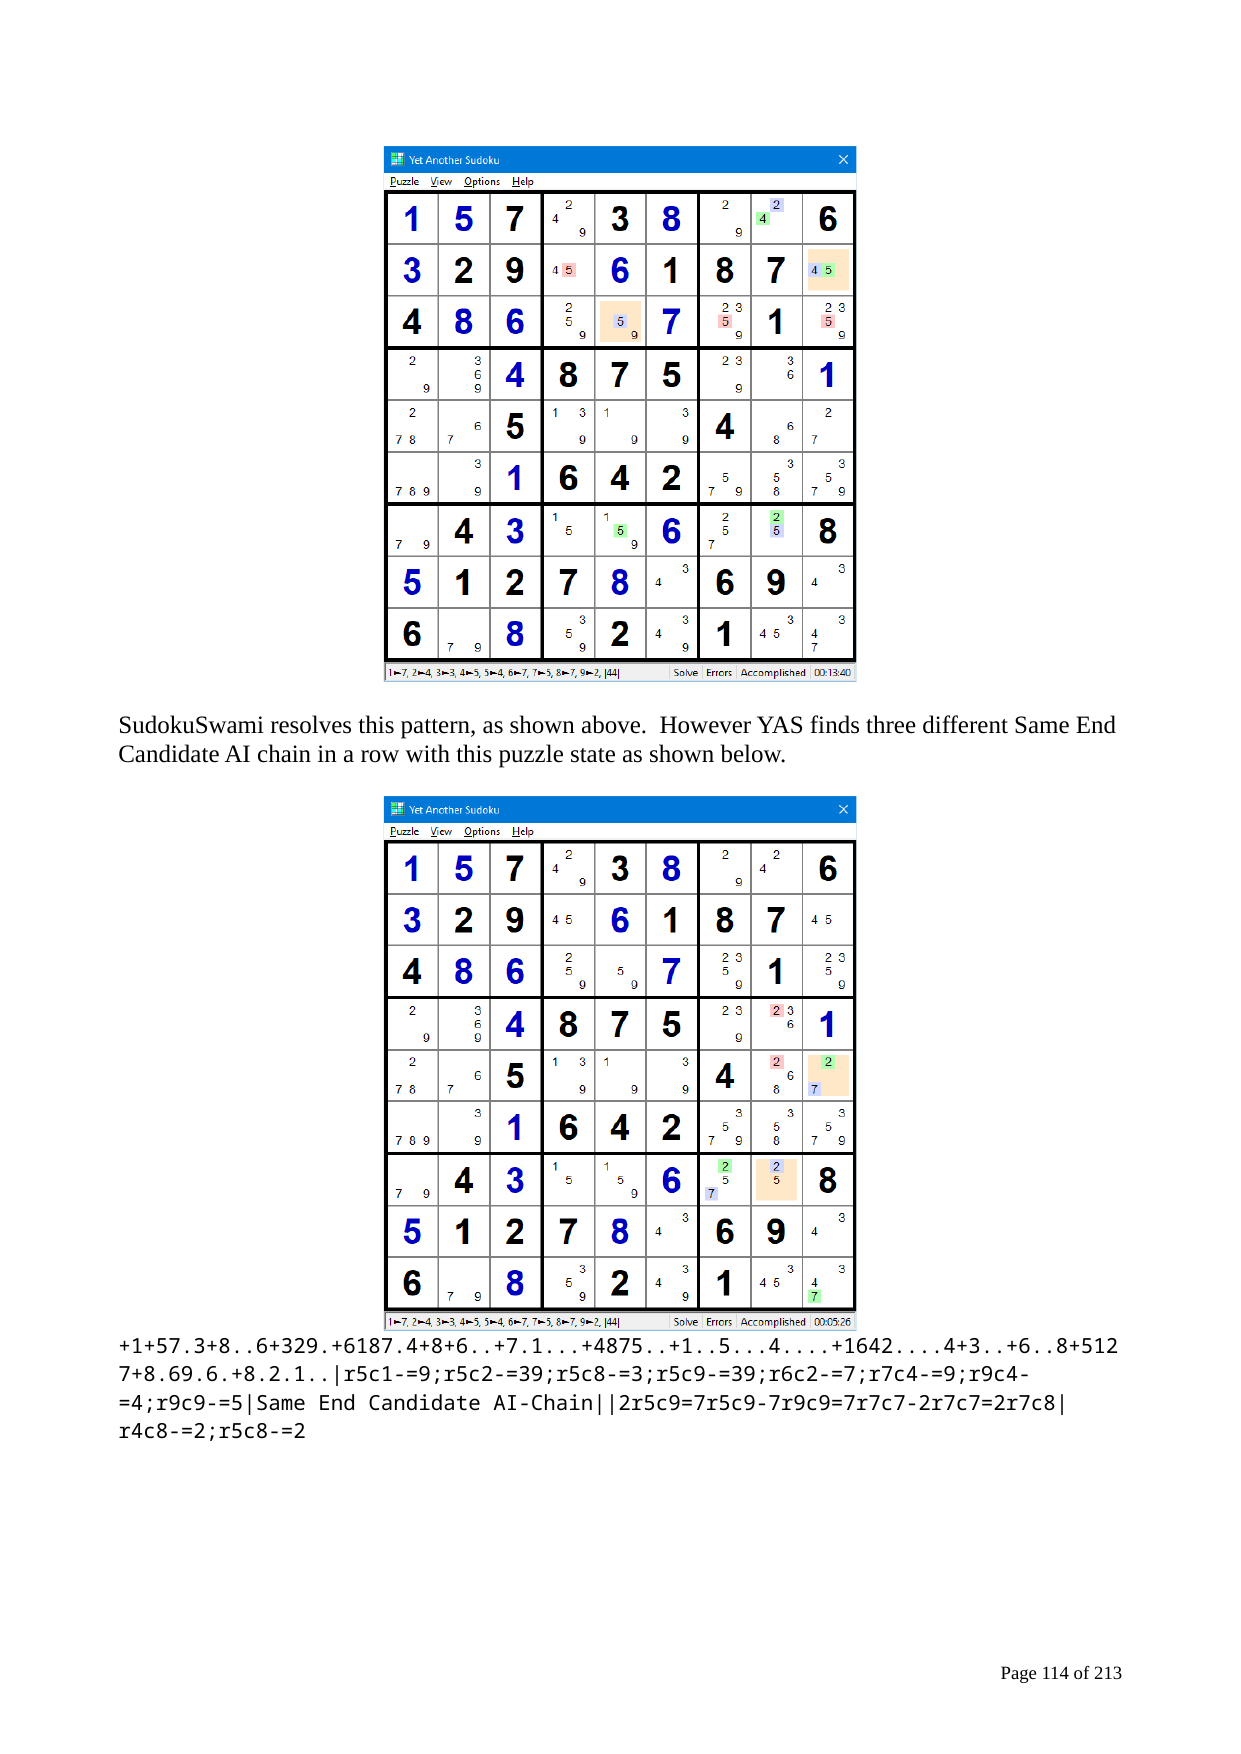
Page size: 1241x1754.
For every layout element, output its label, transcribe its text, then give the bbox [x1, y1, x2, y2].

picture [383, 796, 857, 1331]
picture [383, 146, 857, 682]
text +1+57.3+8..6+329.+6187.4+8+6..+7.1...+4875..+1..5...4....+1642....4+3..+6..8+5127+8.69.6.+8.2.1..|r5c1-=9;r5c2-=39;r5c8-=3;r5c9-=39;r6c2-=7;r7c4-=9;r9c4-=4;r9c9-=5|Same End Candidate AI-Chain||2r5c9=7r5c9-7r9c9=7r7c7-2r7c7=2r7c8|r4c8-=2;r5c8-=2 [118, 1331, 1122, 1444]
text SudokuSwami resolves this pattern, as shown above. However YAS finds three different Same End Candidate AI chain in a row with this puzzle state as shown below. [118, 710, 1122, 768]
